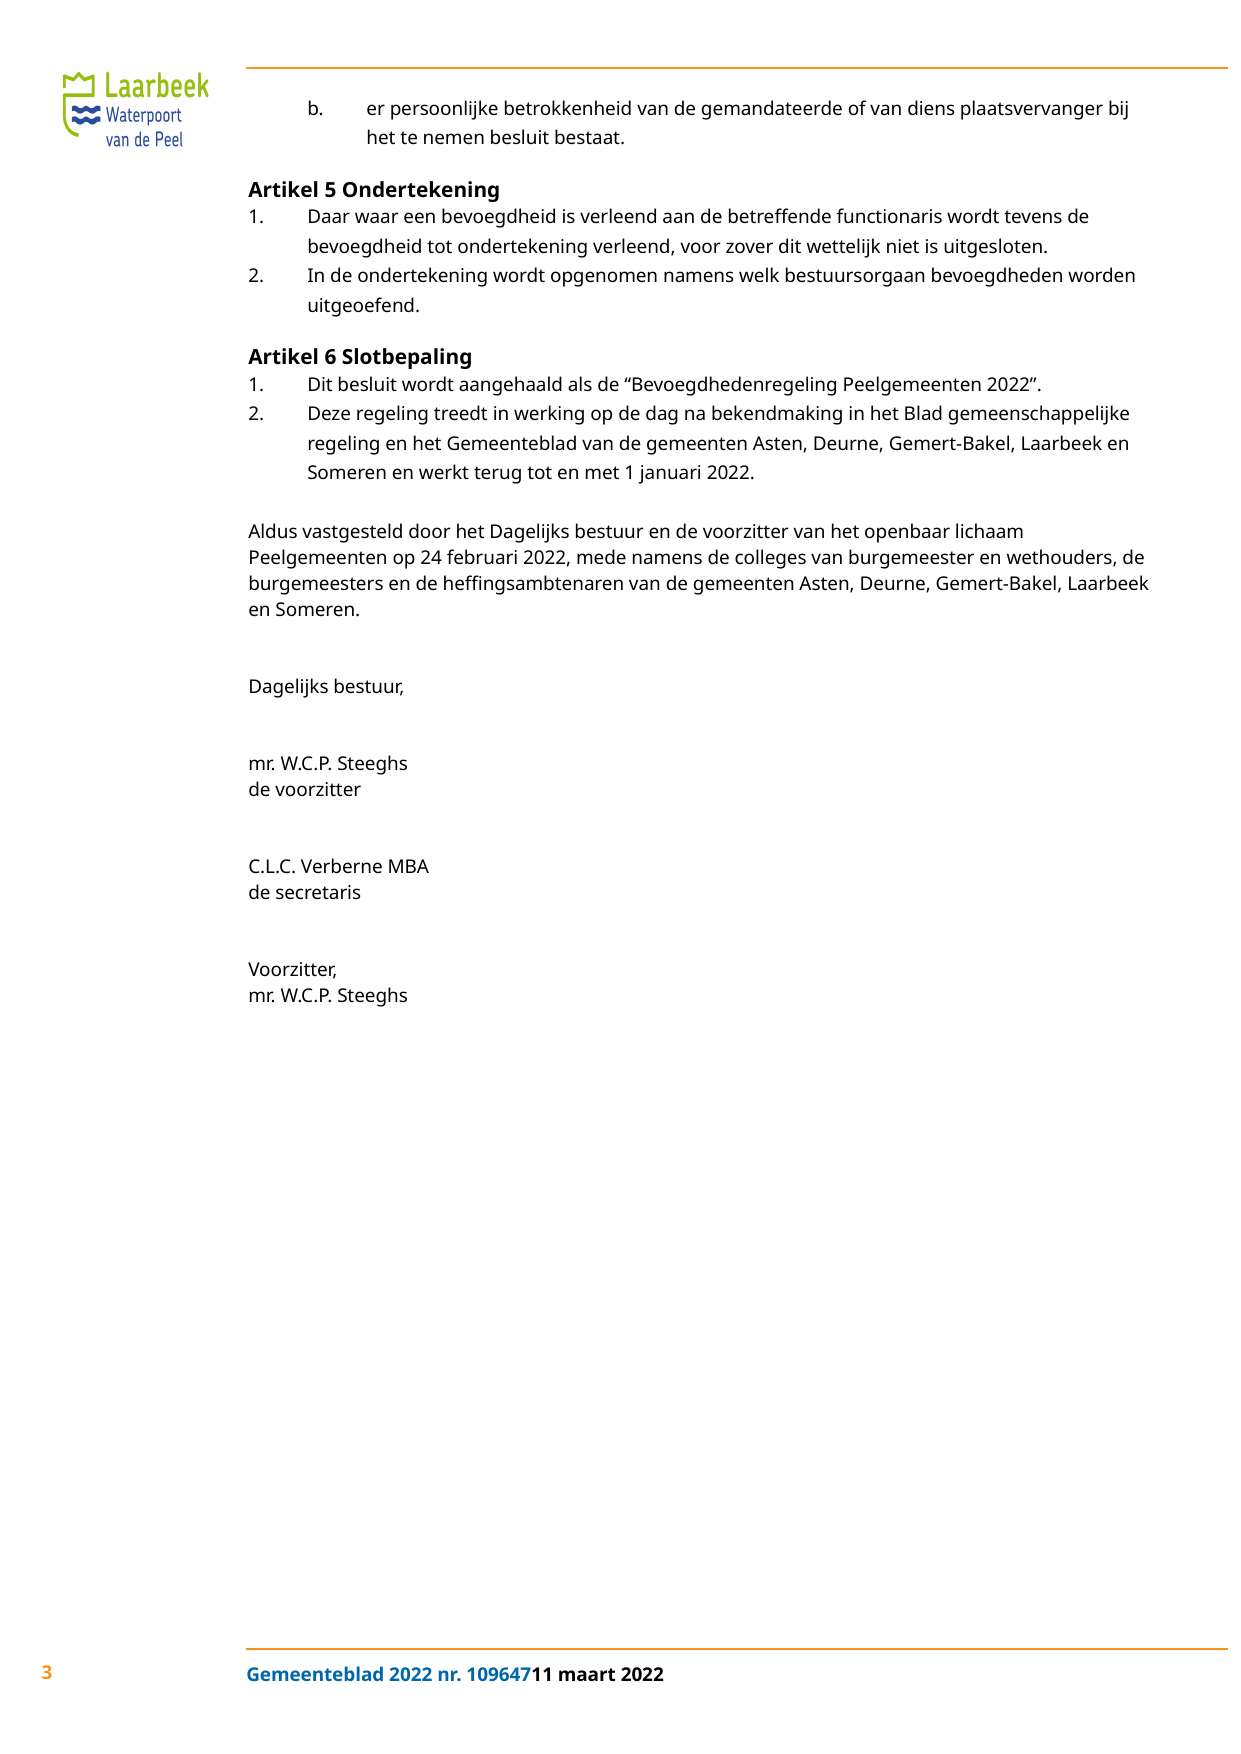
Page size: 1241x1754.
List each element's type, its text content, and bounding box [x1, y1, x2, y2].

text Artikel 5 Ondertekening [248, 175, 1152, 203]
text mr. W.C.P. Steeghs [248, 750, 1152, 776]
text C.L.C. Verberne MBA [248, 853, 1152, 879]
text Voorzitter, [248, 956, 1152, 982]
text de voorzitter [248, 776, 1152, 802]
text Artikel 6 Slotbepaling [248, 342, 1152, 371]
list In de ondertekening wordt opgenomen namens welk bestuursorgaan bevoegdheden worden uitgeoefend. [248, 262, 1152, 318]
list Dit besluit wordt aangehaald als de “Bevoegdhedenregeling Peelgemeenten 2022”. [248, 371, 1152, 397]
text Aldus vastgesteld door het Dagelijks bestuur en de voorzitter van het openbaar lichaam Peelgemeenten op 24 februari 2022, mede namens de colleges van burgemeester en wethouders, de burgemeesters en de heffingsambtenaren van de gemeenten Asten, Deurne, Gemert-Bakel, Laarbeek en Someren. [248, 519, 1152, 622]
picture [41, 47, 231, 172]
list er persoonlijke betrokkenheid van de gemandateerde of van diens plaatsvervanger bij het te nemen besluit bestaat. [307, 95, 1152, 150]
text mr. W.C.P. Steeghs [248, 982, 1152, 1008]
list Deze regeling treedt in werking op de dag na bekendmaking in het Blad gemeenschappelijke regeling en het Gemeenteblad van de gemeenten Asten, Deurne, Gemert-Bakel, Laarbeek en Someren en werkt terug tot en met 1 januari 2022. [248, 400, 1152, 485]
text de secretaris [248, 879, 1152, 905]
text Dagelijks bestuur, [248, 673, 1152, 699]
list Daar waar een bevoegdheid is verleend aan de betreffende functionaris wordt tevens de bevoegdheid tot ondertekening verleend, voor zover dit wettelijk niet is uitgesloten. [248, 203, 1152, 258]
